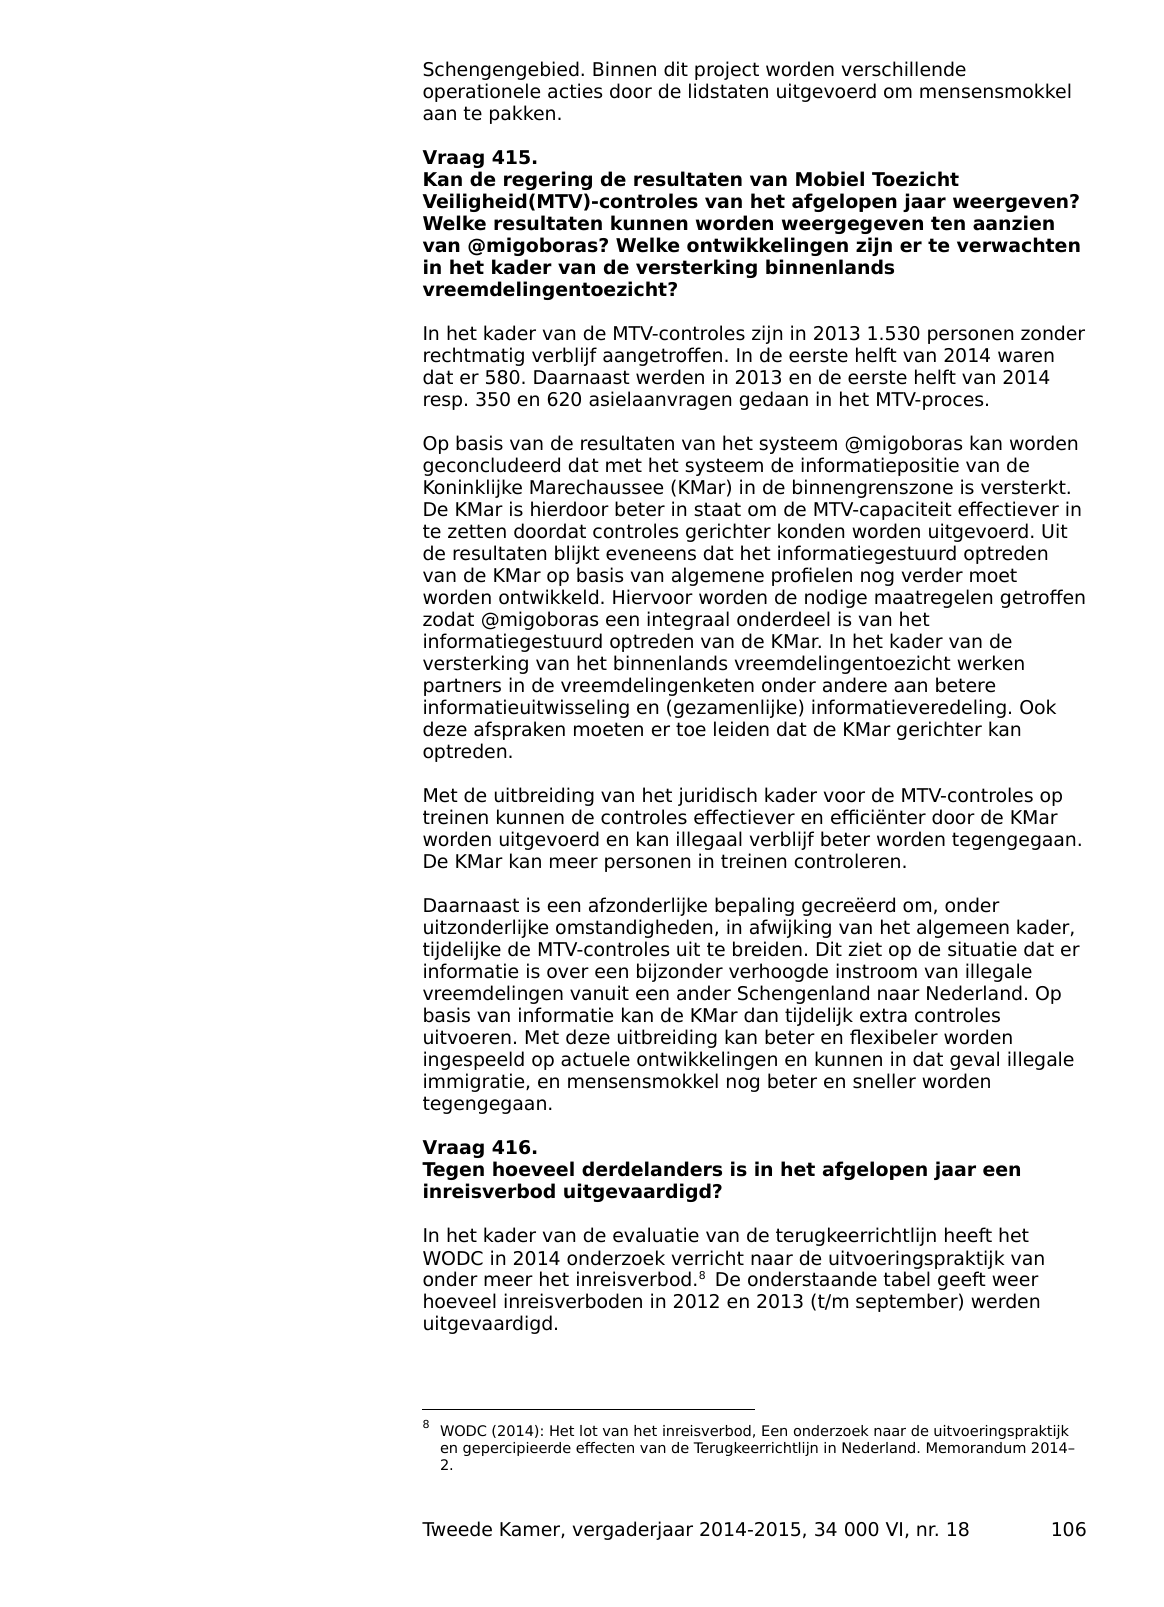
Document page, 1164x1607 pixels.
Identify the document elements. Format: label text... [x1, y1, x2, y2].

text Schengengebied. Binnen dit project worden verschillende operationele acties door de lidstaten uitgevoerd om mensensmokkel aan te pakken. [422, 59, 1087, 125]
text Vraag 416. [422, 1137, 1087, 1159]
text Met de uitbreiding van het juridisch kader voor de MTV-controles op treinen kunnen de controles effectiever en efficiënter door de KMar worden uitgevoerd en kan illegaal verblijf beter worden tegengegaan. De KMar kan meer personen in treinen controleren. [422, 785, 1087, 873]
text In het kader van de MTV-controles zijn in 2013 1.530 personen zonder rechtmatig verblijf aangetroffen. In de eerste helft van 2014 waren dat er 580. Daarnaast werden in 2013 en de eerste helft van 2014 resp. 350 en 620 asielaanvragen gedaan in het MTV-proces. [422, 323, 1087, 411]
text Kan de regering de resultaten van Mobiel Toezicht Veiligheid(MTV)-controles van het afgelopen jaar weergeven? Welke resultaten kunnen worden weergegeven ten aanzien van @migoboras? Welke ontwikkelingen zijn er te verwachten in het kader van de versterking binnenlands vreemdelingentoezicht? [422, 169, 1087, 301]
text In het kader van de evaluatie van de terugkeerrichtlijn heeft het WODC in 2014 onderzoek verricht naar de uitvoeringspraktijk van onder meer het inreisverbod. De onderstaande tabel geeft weer hoeveel inreisverboden in 2012 en 2013 (t/m september) werden uitgevaardigd. [422, 1225, 1087, 1335]
text Daarnaast is een afzonderlijke bepaling gecreëerd om, onder uitzonderlijke omstandigheden, in afwijking van het algemeen kader, tijdelijke de MTV-controles uit te breiden. Dit ziet op de situatie dat er informatie is over een bijzonder verhoogde instroom van illegale vreemdelingen vanuit een ander Schengenland naar Nederland. Op basis van informatie kan de KMar dan tijdelijk extra controles uitvoeren. Met deze uitbreiding kan beter en flexibeler worden ingespeeld op actuele ontwikkelingen en kunnen in dat geval illegale immigratie, en mensensmokkel nog beter en sneller worden tegengegaan. [422, 895, 1087, 1115]
text Vraag 415. [422, 147, 1087, 169]
text Tegen hoeveel derdelanders is in het afgelopen jaar een inreisverbod uitgevaardigd? [422, 1159, 1087, 1203]
text WODC (2014): Het lot van het inreisverbod, Een onderzoek naar de uitvoeringspraktijk en gepercipieerde effecten van de Terugkeerrichtlijn in Nederland. Memorandum 2014–2. [422, 1418, 1087, 1474]
text Op basis van de resultaten van het systeem @migoboras kan worden geconcludeerd dat met het systeem de informatiepositie van de Koninklijke Marechaussee (KMar) in de binnengrenszone is versterkt. De KMar is hierdoor beter in staat om de MTV-capaciteit effectiever in te zetten doordat controles gerichter konden worden uitgevoerd. Uit de resultaten blijkt eveneens dat het informatiegestuurd optreden van de KMar op basis van algemene profielen nog verder moet worden ontwikkeld. Hiervoor worden de nodige maatregelen getroffen zodat @migoboras een integraal onderdeel is van het informatiegestuurd optreden van de KMar. In het kader van de versterking van het binnenlands vreemdelingentoezicht werken partners in de vreemdelingenketen onder andere aan betere informatieuitwisseling en (gezamenlijke) informatieveredeling. Ook deze afspraken moeten er toe leiden dat de KMar gerichter kan optreden. [422, 433, 1087, 763]
